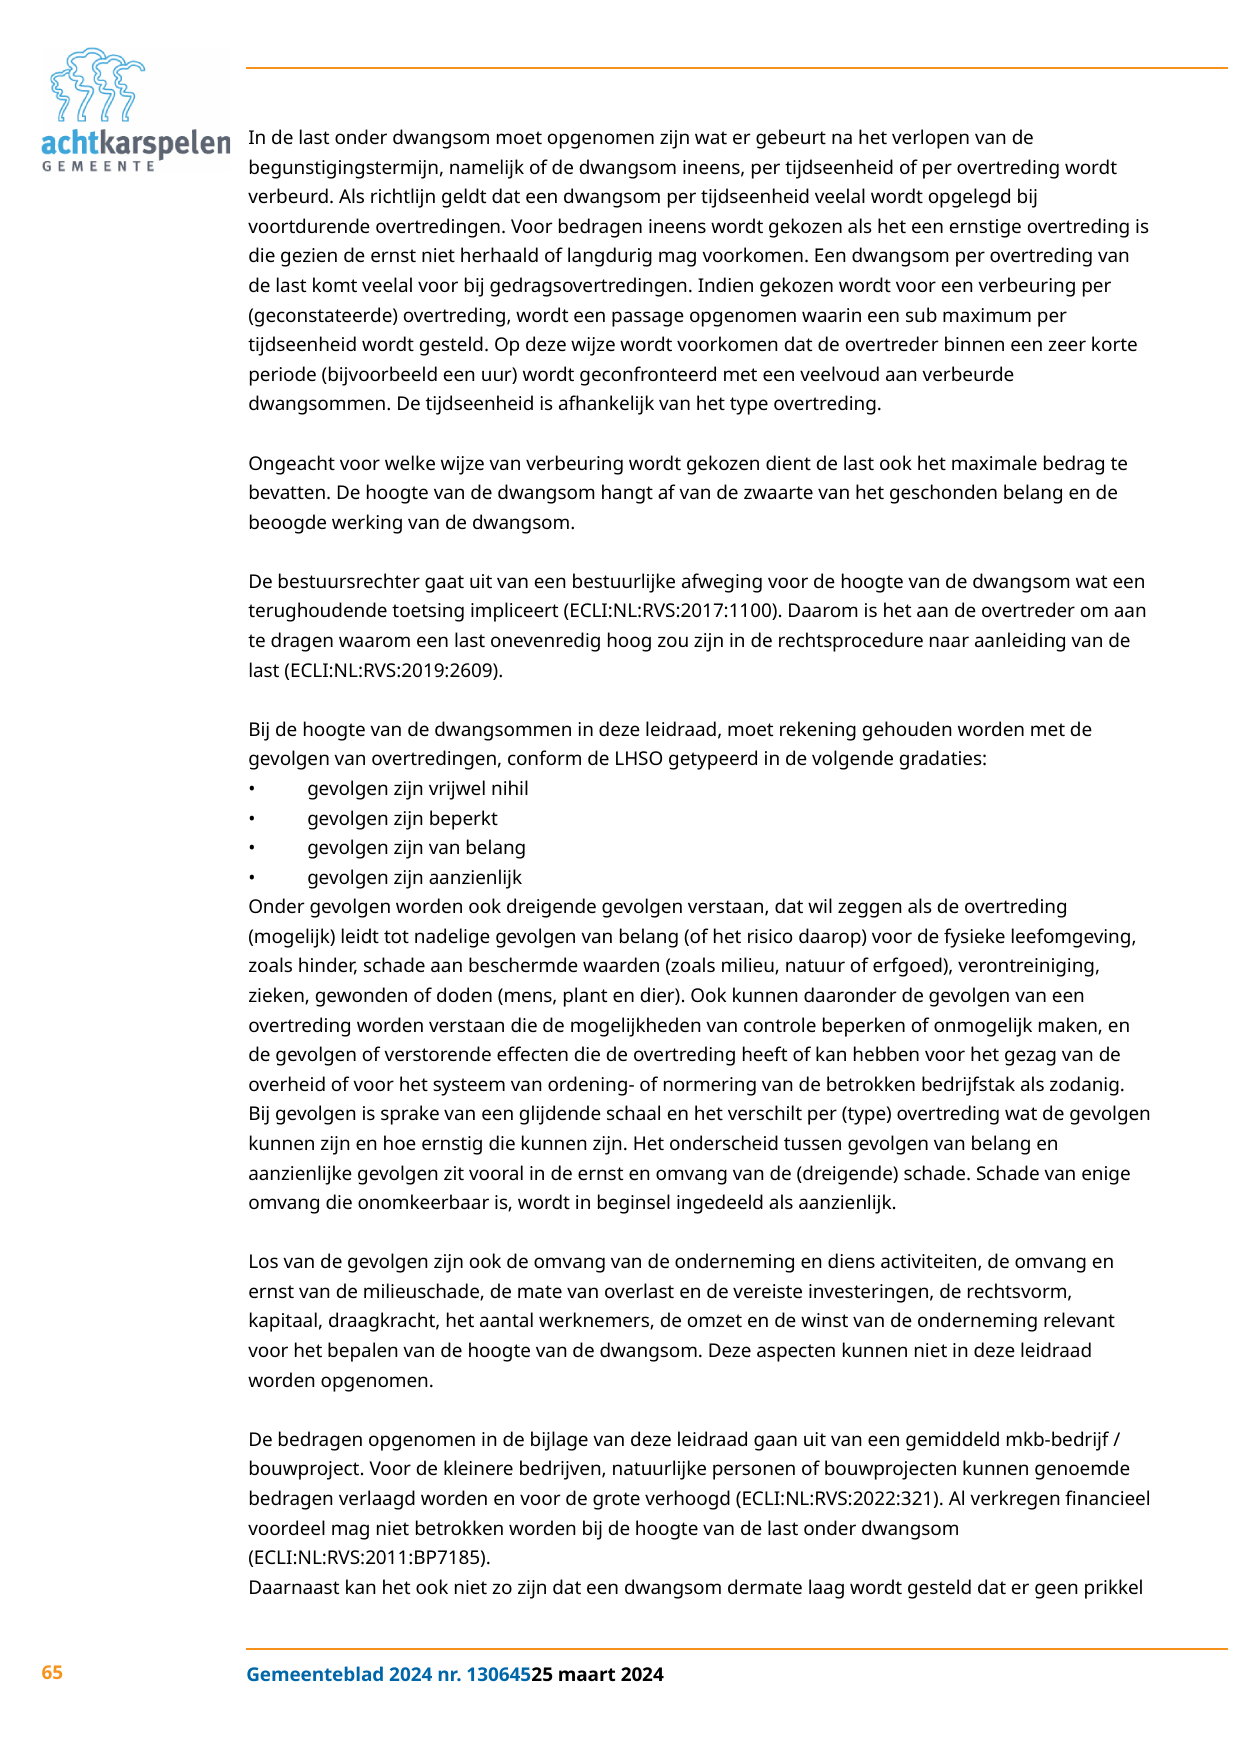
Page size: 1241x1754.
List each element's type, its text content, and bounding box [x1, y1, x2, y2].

list gevolgen zijn vrijwel nihil [248, 775, 1152, 801]
list gevolgen zijn beperkt [248, 805, 1152, 831]
list gevolgen zijn van belang [248, 834, 1152, 860]
text Daarnaast kan het ook niet zo zijn dat een dwangsom dermate laag wordt gesteld dat er geen prikkel [248, 1574, 1152, 1600]
text Ongeacht voor welke wijze van verbeuring wordt gekozen dient de last ook het maximale bedrag te bevatten. De hoogte van de dwangsom hangt af van de zwaarte van het geschonden belang en de beoogde werking van de dwangsom. [248, 450, 1152, 535]
text De bedragen opgenomen in de bijlage van deze leidraad gaan uit van een gemiddeld mkb-bedrijf / bouwproject. Voor de kleinere bedrijven, natuurlijke personen of bouwprojecten kunnen genoemde bedragen verlaagd worden en voor de grote verhoogd (ECLI:NL:RVS:2022:321). Al verkregen financieel voordeel mag niet betrokken worden bij de hoogte van de last onder dwangsom (ECLI:NL:RVS:2011:BP7185). [248, 1426, 1152, 1570]
list gevolgen zijn aanzienlijk [248, 864, 1152, 890]
picture [41, 47, 231, 172]
text Bij de hoogte van de dwangsommen in deze leidraad, moet rekening gehouden worden met de gevolgen van overtredingen, conform de LHSO getypeerd in de volgende gradaties: [248, 716, 1152, 771]
text De bestuursrechter gaat uit van een bestuurlijke afweging voor de hoogte van de dwangsom wat een terughoudende toetsing impliceert (ECLI:NL:RVS:2017:1100). Daarom is het aan de overtreder om aan te dragen waarom een last onevenredig hoog zou zijn in de rechtsprocedure naar aanleiding van de last (ECLI:NL:RVS:2019:2609). [248, 568, 1152, 683]
text Los van de gevolgen zijn ook de omvang van de onderneming en diens activiteiten, de omvang en ernst van de milieuschade, de mate van overlast en de vereiste investeringen, de rechtsvorm, kapitaal, draagkracht, het aantal werknemers, de omzet en de winst van de onderneming relevant voor het bepalen van de hoogte van de dwangsom. Deze aspecten kunnen niet in deze leidraad worden opgenomen. [248, 1248, 1152, 1393]
text In de last onder dwangsom moet opgenomen zijn wat er gebeurt na het verlopen van de begunstigingstermijn, namelijk of de dwangsom ineens, per tijdseenheid of per overtreding wordt verbeurd. Als richtlijn geldt dat een dwangsom per tijdseenheid veelal wordt opgelegd bij voortdurende overtredingen. Voor bedragen ineens wordt gekozen als het een ernstige overtreding is die gezien de ernst niet herhaald of langdurig mag voorkomen. Een dwangsom per overtreding van de last komt veelal voor bij gedragsovertredingen. Indien gekozen wordt voor een verbeuring per (geconstateerde) overtreding, wordt een passage opgenomen waarin een sub maximum per tijdseenheid wordt gesteld. Op deze wijze wordt voorkomen dat de overtreder binnen een zeer korte periode (bijvoorbeeld een uur) wordt geconfronteerd met een veelvoud aan verbeurde dwangsommen. De tijdseenheid is afhankelijk van het type overtreding. [248, 124, 1152, 416]
text Onder gevolgen worden ook dreigende gevolgen verstaan, dat wil zeggen als de overtreding (mogelijk) leidt tot nadelige gevolgen van belang (of het risico daarop) voor de fysieke leefomgeving, zoals hinder, schade aan beschermde waarden (zoals milieu, natuur of erfgoed), verontreiniging, zieken, gewonden of doden (mens, plant en dier). Ook kunnen daaronder de gevolgen van een overtreding worden verstaan die de mogelijkheden van controle beperken of onmogelijk maken, en de gevolgen of verstorende effecten die de overtreding heeft of kan hebben voor het gezag van de overheid of voor het systeem van ordening- of normering van de betrokken bedrijfstak als zodanig. Bij gevolgen is sprake van een glijdende schaal en het verschilt per (type) overtreding wat de gevolgen kunnen zijn en hoe ernstig die kunnen zijn. Het onderscheid tussen gevolgen van belang en aanzienlijke gevolgen zit vooral in de ernst en omvang van de (dreigende) schade. Schade van enige omvang die onomkeerbaar is, wordt in beginsel ingedeeld als aanzienlijk. [248, 893, 1152, 1215]
